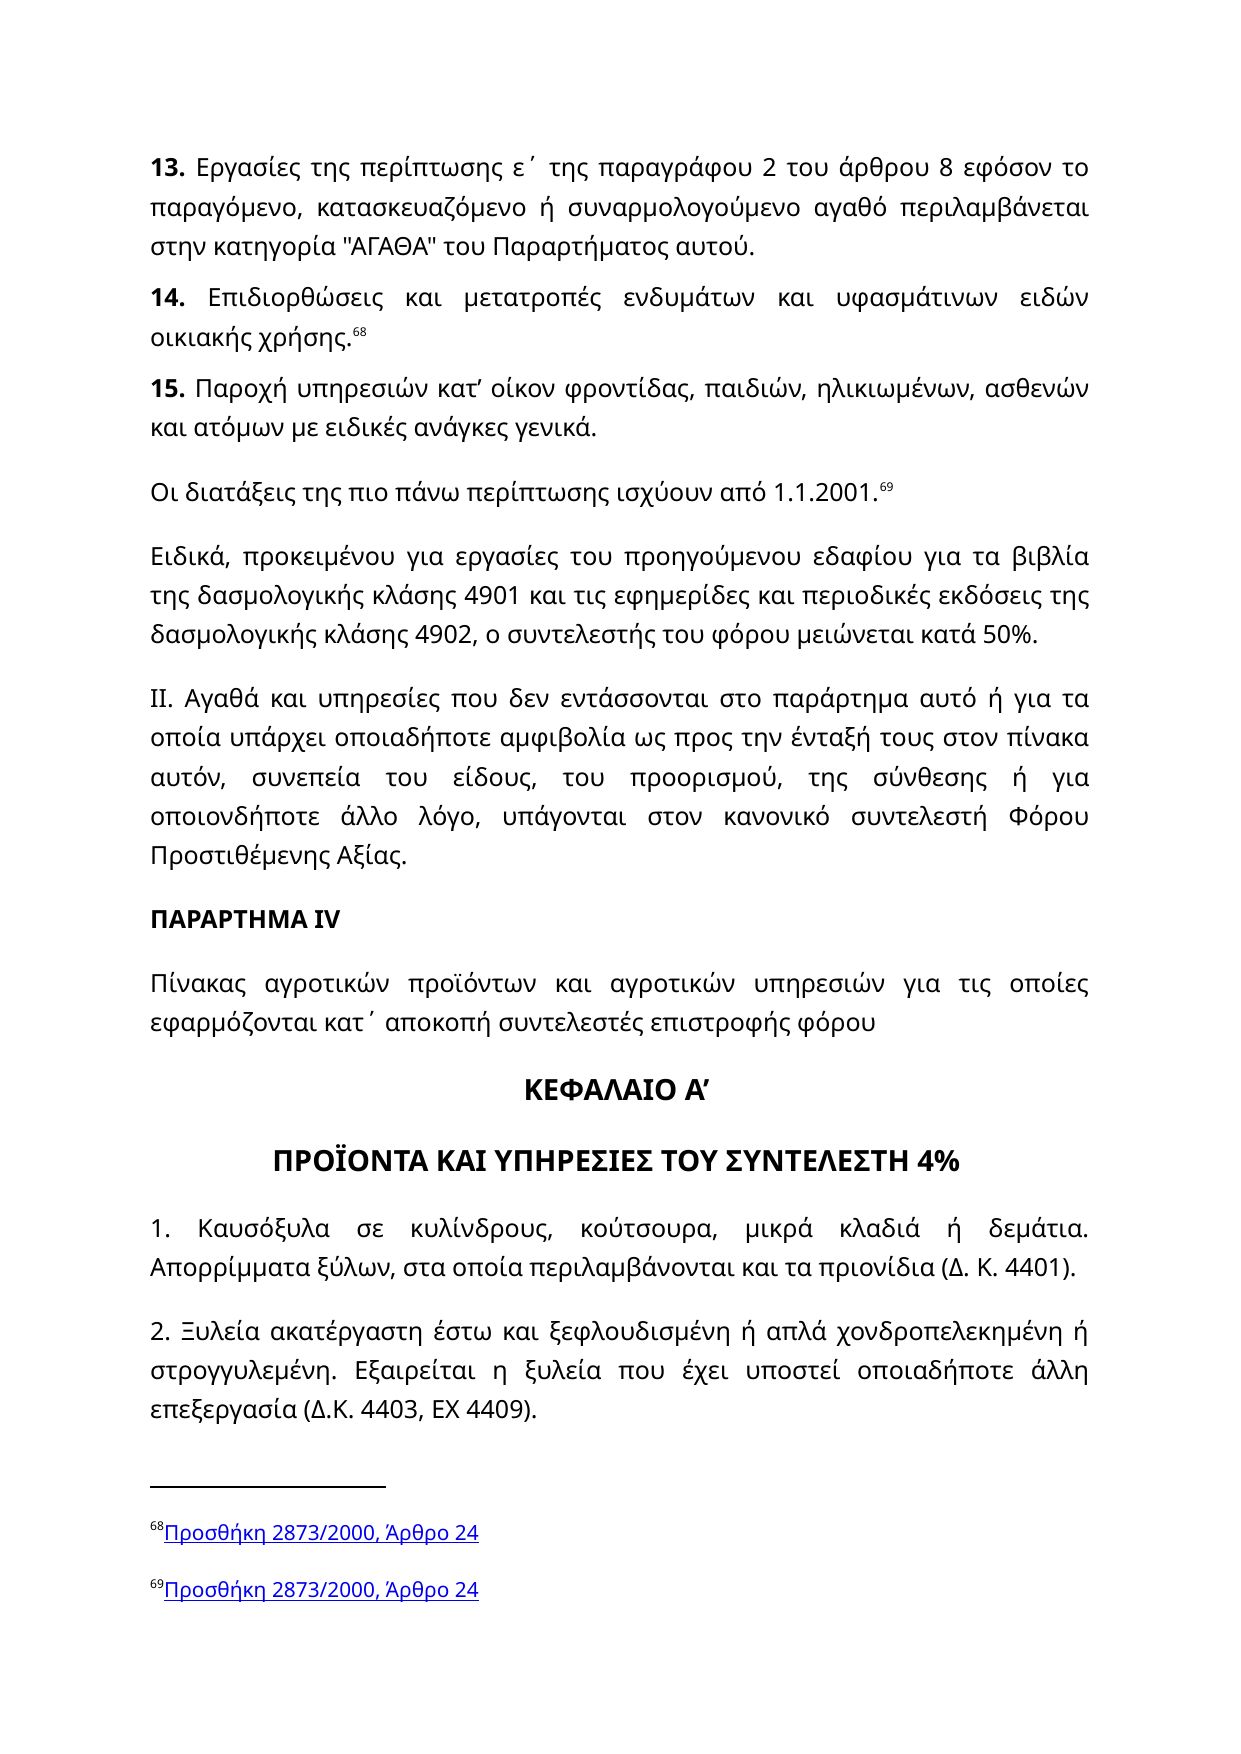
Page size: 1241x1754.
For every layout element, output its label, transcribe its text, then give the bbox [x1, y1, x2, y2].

text Ειδικά, προκειμένου για εργασίες του προηγούμενου εδαφίου για τα βιβλία της δασμολογικής κλάσης 4901 και τις εφημερίδες και περιοδικές εκδόσεις της δασμολογικής κλάσης 4902, ο συντελεστής του φόρου μειώνεται κατά 50%. [150, 538, 1090, 651]
text 2. Ξυλεία ακατέργαστη έστω και ξεφλουδισμένη ή απλά χονδροπελεκημένη ή στρογγυλεμένη. Εξαιρείται η ξυλεία που έχει υποστεί οποιαδήποτε άλλη επεξεργασία (Δ.Κ. 4403, ΕΧ 4409). [150, 1314, 1090, 1426]
subtitle ΚΕΦΑΛΑΙΟ Α’ [150, 1069, 1090, 1109]
text 15. Παροχή υπηρεσιών κατ’ οίκον φροντίδας, παιδιών, ηλικιωμένων, ασθενών και ατόμων με ειδικές ανάγκες γενικά. [150, 371, 1090, 444]
text Προσθήκη 2873/2000, Άρθρο 24 [150, 1518, 1090, 1546]
text Πίνακας αγροτικών προϊόντων και αγροτικών υπηρεσιών για τις οποίες εφαρμόζονται κατ΄ αποκοπή συντελεστές επιστροφής φόρου [150, 966, 1090, 1039]
subtitle ΠΡΟΪΟΝΤΑ ΚΑΙ ΥΠΗΡΕΣΙΕΣ ΤΟΥ ΣΥΝΤΕΛΕΣΤΗ 4% [150, 1140, 1090, 1179]
text ΠΑΡΑΡΤΗΜΑ IV [150, 902, 1090, 936]
text II. Αγαθά και υπηρεσίες που δεν εντάσσονται στο παράρτημα αυτό ή για τα οποία υπάρχει οποιαδήποτε αμφιβολία ως προς την ένταξή τους στον πίνακα αυτόν, συνεπεία του είδους, του προορισμού, της σύνθεσης ή για οποιονδήποτε άλλο λόγο, υπάγονται στον κανονικό συντελεστή Φόρου Προστιθέμενης Αξίας. [150, 681, 1090, 872]
text 14. Επιδιορθώσεις και μετατροπές ενδυμάτων και υφασμάτινων ειδών οικιακής χρήσης. [150, 280, 1090, 353]
text 13. Εργασίες της περίπτωσης ε΄ της παραγράφου 2 του άρθρου 8 εφόσον το παραγόμενο, κατασκευαζόμενο ή συναρμολογούμενο αγαθό περιλαμβάνεται στην κατηγορία "ΑΓΑΘΑ" του Παραρτήματος αυτού. [150, 150, 1090, 262]
text Οι διατάξεις της πιο πάνω περίπτωσης ισχύουν από 1.1.2001. [150, 474, 1090, 508]
text 1. Καυσόξυλα σε κυλίνδρους, κούτσουρα, μικρά κλαδιά ή δεμάτια. Απορρίμματα ξύλων, στα οποία περιλαμβάνονται και τα πριονίδια (Δ. Κ. 4401). [150, 1210, 1090, 1284]
text Προσθήκη 2873/2000, Άρθρο 24 [150, 1576, 1090, 1604]
